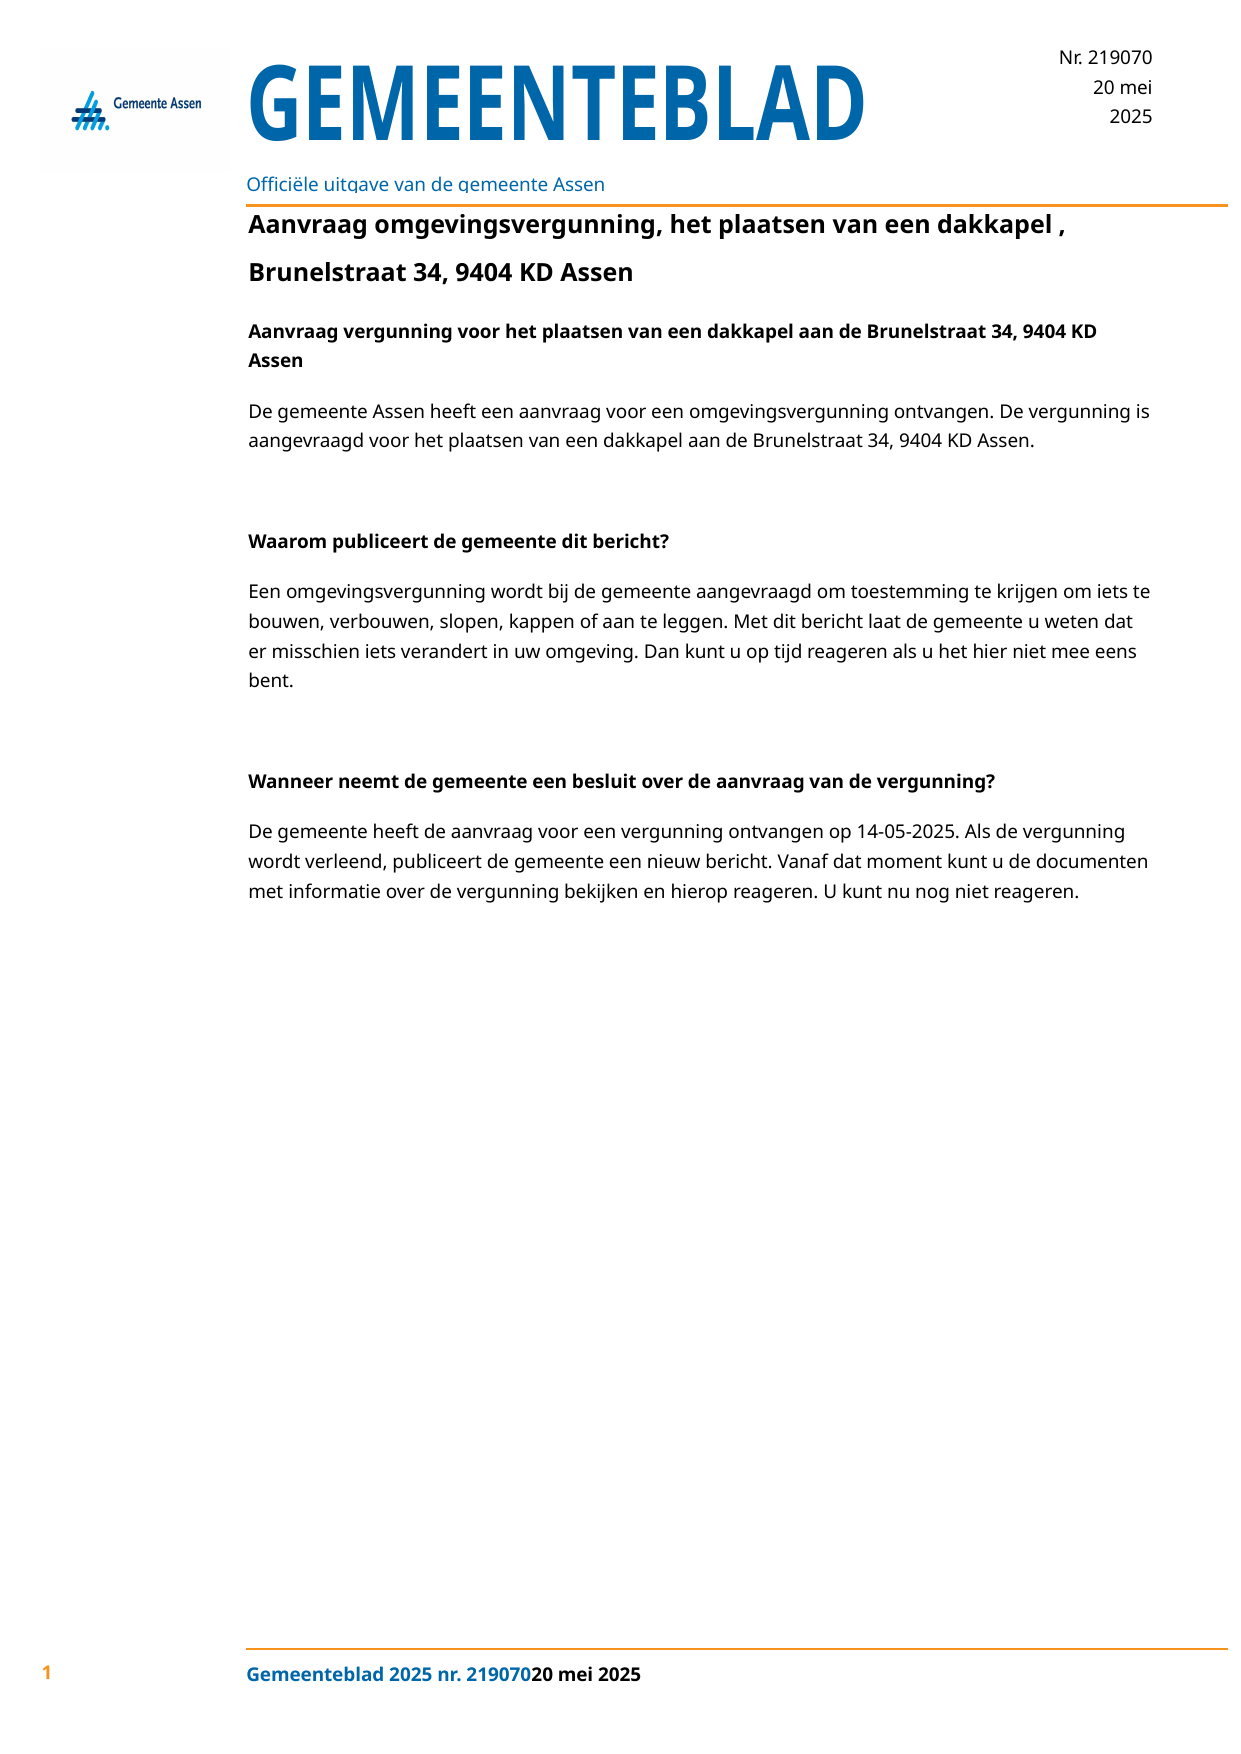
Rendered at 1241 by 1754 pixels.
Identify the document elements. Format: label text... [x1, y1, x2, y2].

text Een omgevingsvergunning wordt bij de gemeente aangevraagd om toestemming te krijgen om iets te bouwen, verbouwen, slopen, kappen of aan te leggen. Met dit bericht laat de gemeente u weten dat er misschien iets verandert in uw omgeving. Dan kunt u op tijd reageren als u het hier niet mee eens bent. [248, 579, 1152, 693]
text Aanvraag omgevingsvergunning, het plaatsen van een dakkapel , Brunelstraat 34, 9404 KD Assen [248, 207, 1152, 288]
text De gemeente Assen heeft een aanvraag voor een omgevingsvergunning ontvangen. De vergunning is aangevraagd voor het plaatsen van een dakkapel aan de Brunelstraat 34, 9404 KD Assen. [248, 398, 1152, 453]
text Aanvraag vergunning voor het plaatsen van een dakkapel aan de Brunelstraat 34, 9404 KD Assen [248, 318, 1152, 373]
text Wanneer neemt de gemeente een besluit over de aanvraag van de vergunning? [248, 768, 1152, 794]
text De gemeente heeft de aanvraag voor een vergunning ontvangen op 14-05-2025. Als de vergunning wordt verleend, publiceert de gemeente een nieuw bericht. Vanaf dat moment kunt u de documenten met informatie over de vergunning bekijken en hierop reageren. U kunt nu nog niet reageren. [248, 819, 1152, 904]
picture [41, 47, 231, 172]
text Waarom publiceert de gemeente dit bericht? [248, 528, 1152, 554]
